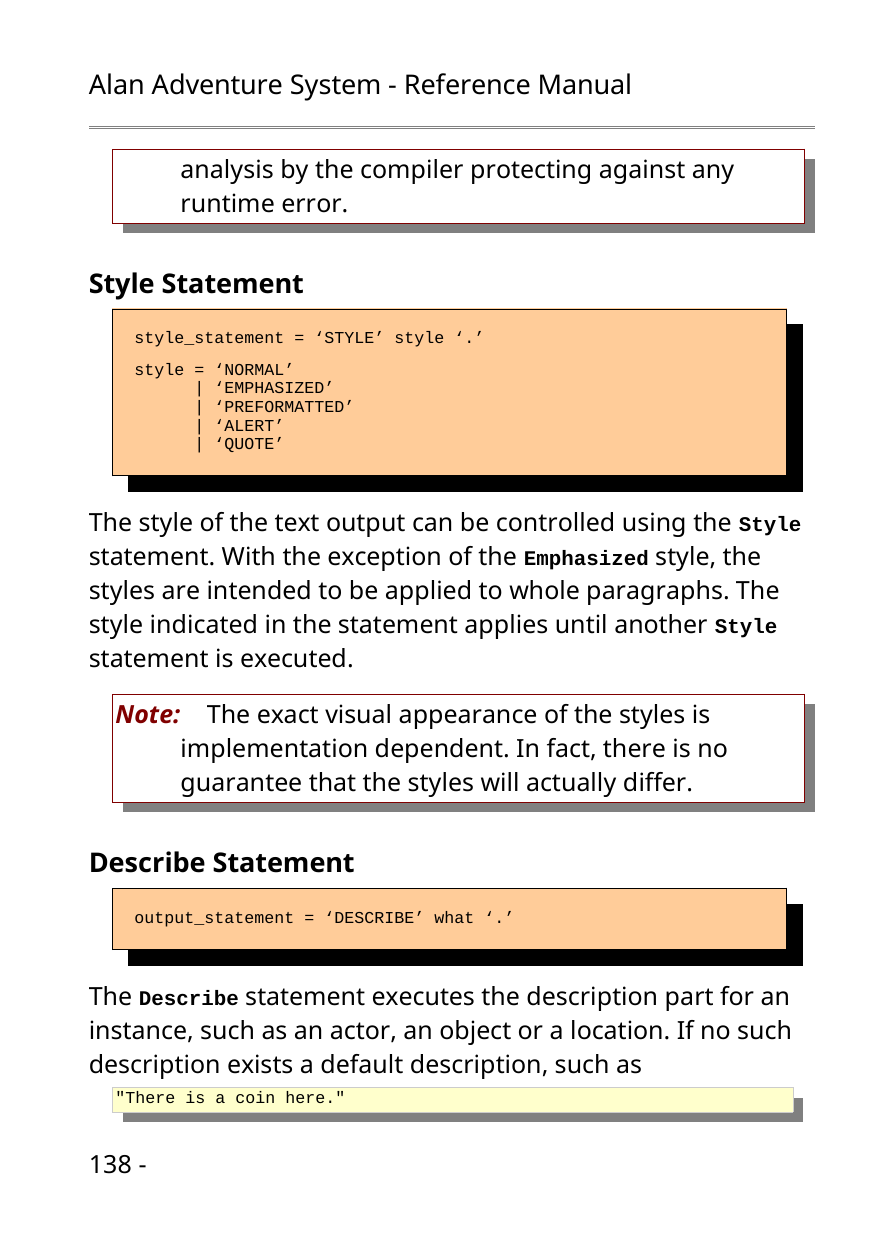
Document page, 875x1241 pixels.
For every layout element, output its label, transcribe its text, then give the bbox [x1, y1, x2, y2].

text The style of the text output can be controlled using the Style statement. With the exception of the Emphasized style, the styles are intended to be applied to whole paragraphs. The style indicated in the statement applies until another Style statement is executed. [88, 505, 815, 675]
text style = ‘NORMAL’ | ‘EMPHASIZED’ | ‘PREFORMATTED’ | ‘ALERT’ | ‘QUOTE’ [113, 340, 786, 475]
text "There is a coin here." [113, 1088, 793, 1112]
subtitle Describe Statement [88, 844, 815, 881]
text style_statement = ‘STYLE’ style ‘.’ [113, 310, 786, 340]
text output_statement = ‘DESCRIBE’ what ‘.’ [113, 889, 786, 949]
list The exact visual appearance of the styles is implementation dependent. In fact, there is no guarantee that the styles will actually differ. [113, 695, 804, 802]
list analysis by the compiler protecting against any runtime error. [113, 150, 804, 222]
subtitle Style Statement [88, 264, 815, 301]
text The Describe statement executes the description part for an instance, such as an actor, an object or a location. If no such description exists a default description, such as [88, 979, 815, 1081]
